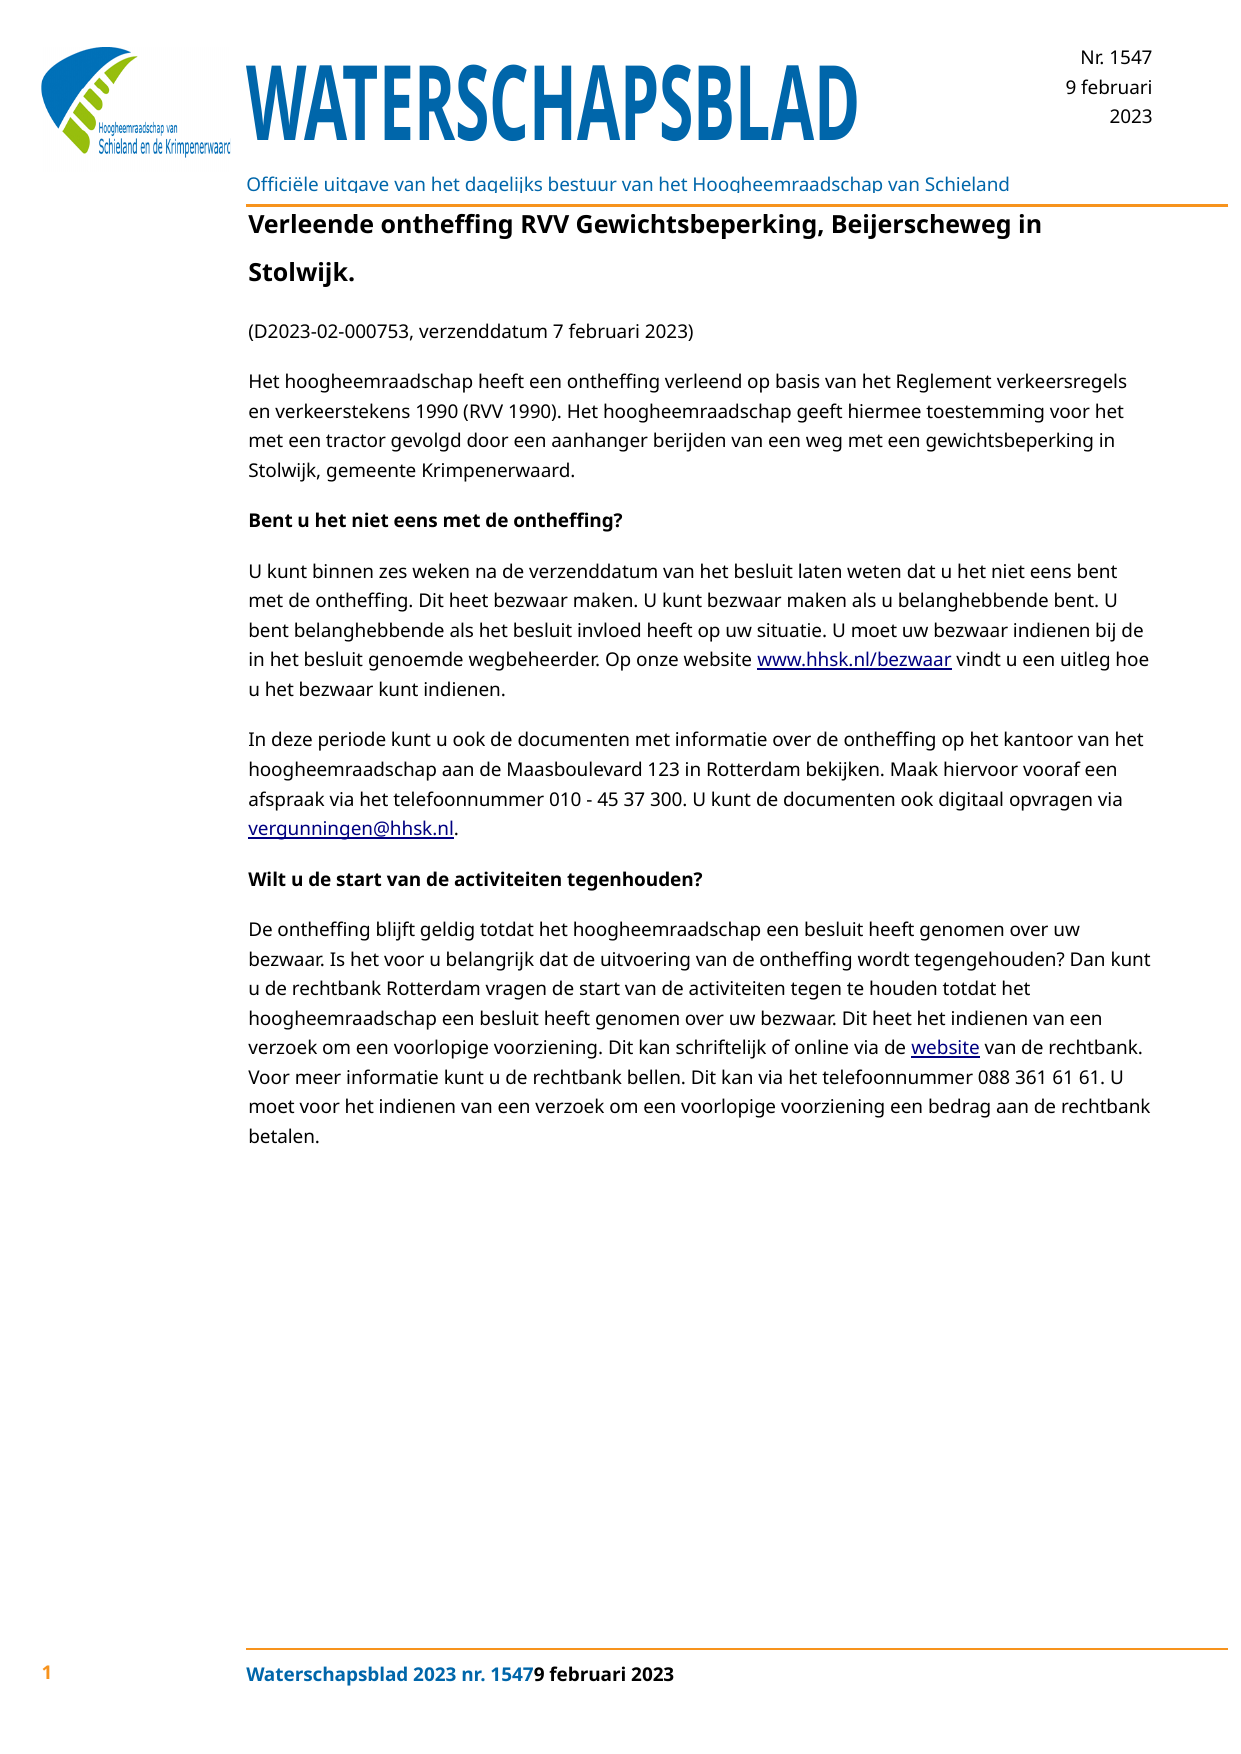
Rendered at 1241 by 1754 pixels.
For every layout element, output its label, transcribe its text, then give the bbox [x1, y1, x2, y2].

text U kunt binnen zes weken na de verzenddatum van het besluit laten weten dat u het niet eens bent met de ontheffing. Dit heet bezwaar maken. U kunt bezwaar maken als u belanghebbende bent. U bent belanghebbende als het besluit invloed heeft op uw situatie. U moet uw bezwaar indienen bij de in het besluit genoemde wegbeheerder. Op onze website www.hhsk.nl/bezwaar vindt u een uitleg hoe u het bezwaar kunt indienen. [248, 558, 1152, 702]
text De ontheffing blijft geldig totdat het hoogheemraadschap een besluit heeft genomen over uw bezwaar. Is het voor u belangrijk dat de uitvoering van de ontheffing wordt tegengehouden? Dan kunt u de rechtbank Rotterdam vragen de start van de activiteiten tegen te houden totdat het hoogheemraadschap een besluit heeft genomen over uw bezwaar. Dit heet het indienen van een verzoek om een voorlopige voorziening. Dit kan schriftelijk of online via de website van de rechtbank. Voor meer informatie kunt u de rechtbank bellen. Dit kan via het telefoonnummer 088 361 61 61. U moet voor het indienen van een verzoek om een voorlopige voorziening een bedrag aan de rechtbank betalen. [248, 916, 1152, 1149]
text Verleende ontheffing RVV Gewichtsbeperking, Beijerscheweg in Stolwijk. [248, 207, 1152, 288]
picture [41, 47, 231, 172]
text (D2023-02-000753, verzenddatum 7 februari 2023) [248, 318, 1152, 344]
text Bent u het niet eens met de ontheffing? [248, 507, 1152, 533]
text Wilt u de start van de activiteiten tegenhouden? [248, 866, 1152, 892]
text In deze periode kunt u ook de documenten met informatie over de ontheffing op het kantoor van het hoogheemraadschap aan de Maasboulevard 123 in Rotterdam bekijken. Maak hiervoor vooraf een afspraak via het telefoonnummer 010 - 45 37 300. U kunt de documenten ook digitaal opvragen via vergunningen@hhsk.nl. [248, 727, 1152, 841]
text Het hoogheemraadschap heeft een ontheffing verleend op basis van het Reglement verkeersregels en verkeerstekens 1990 (RVV 1990). Het hoogheemraadschap geeft hiermee toestemming voor het met een tractor gevolgd door een aanhanger berijden van een weg met een gewichtsbeperking in Stolwijk, gemeente Krimpenerwaard. [248, 368, 1152, 483]
